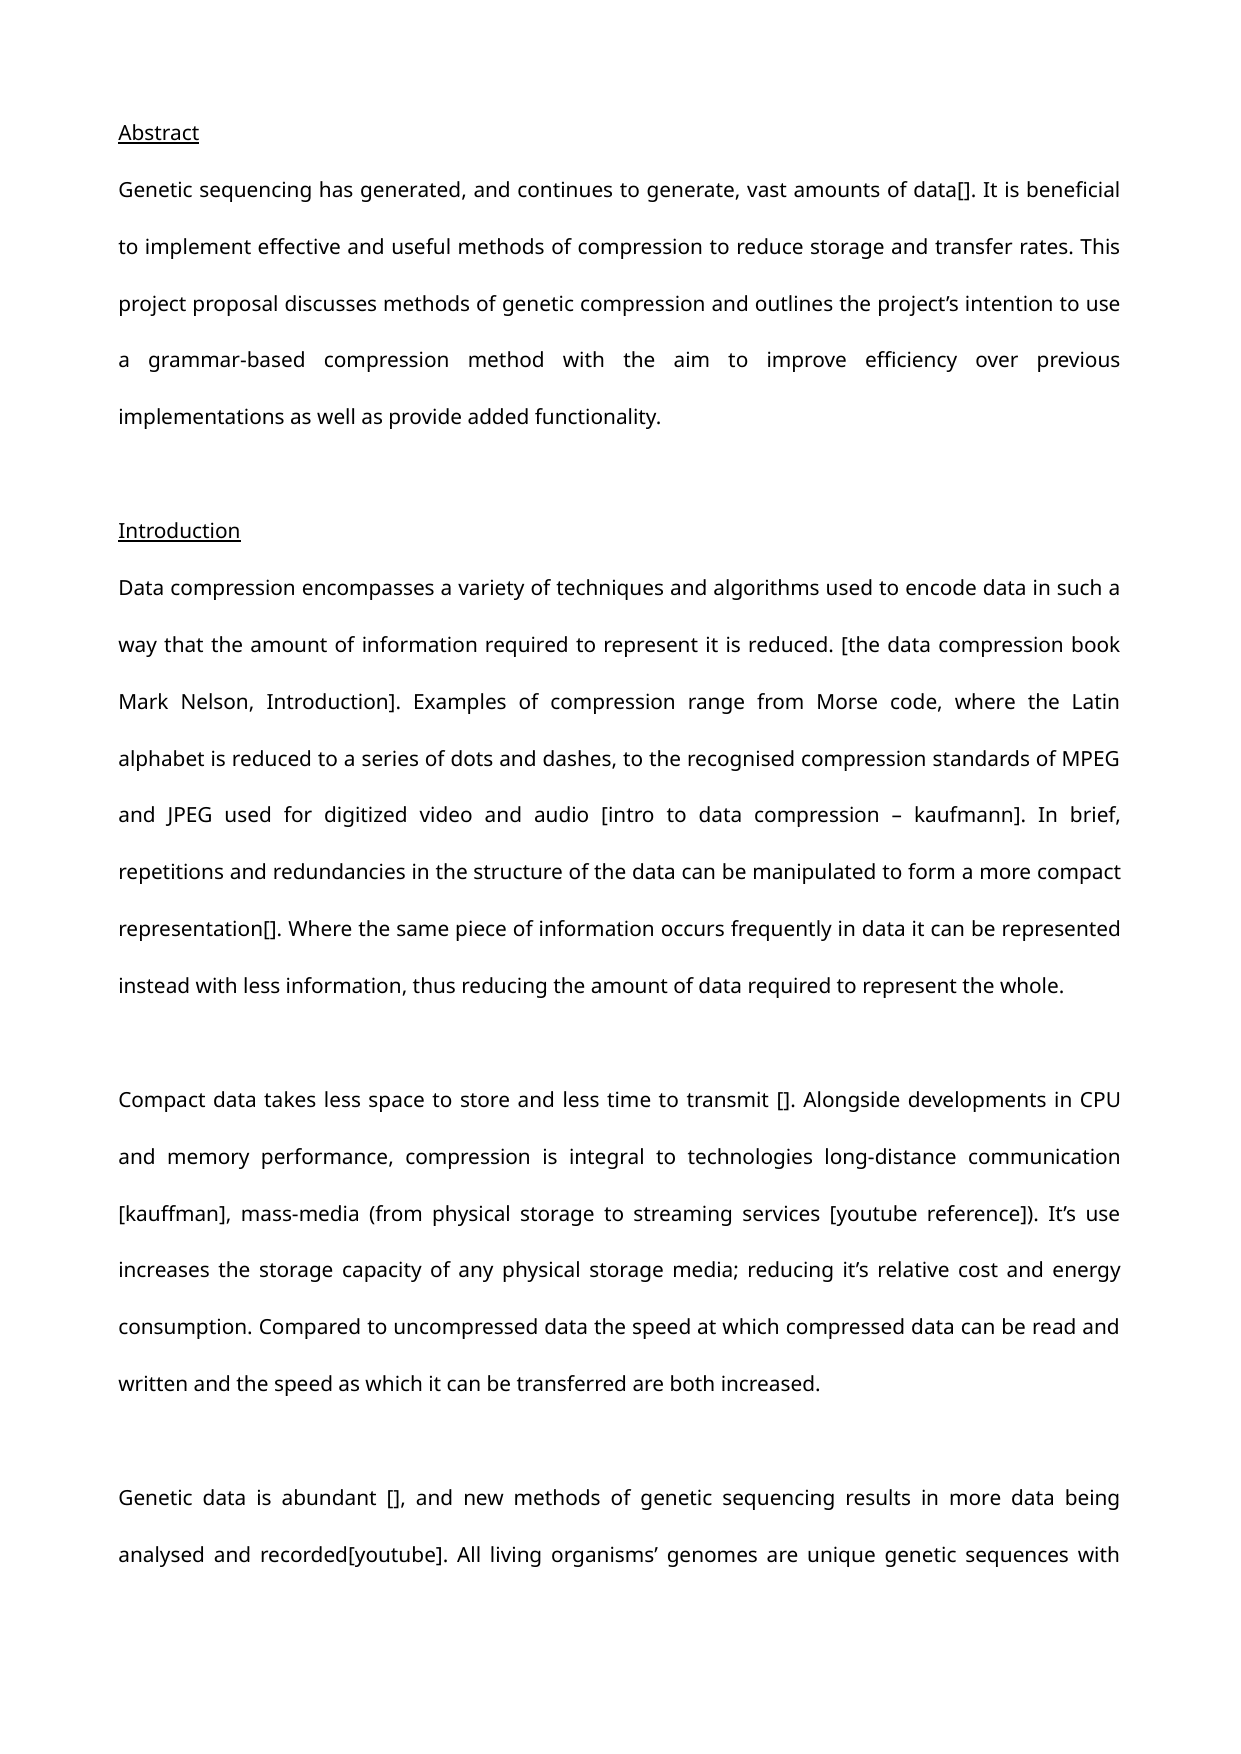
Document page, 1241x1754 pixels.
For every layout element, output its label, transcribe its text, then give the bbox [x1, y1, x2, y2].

text Abstract [118, 118, 1122, 147]
text Compact data takes less space to store and less time to transmit []. Alongside developments in CPU and memory performance, compression is integral to technologies long-distance communication [kauffman], mass-media (from physical storage to streaming services [youtube reference]). It’s use increases the storage capacity of any physical storage media; reducing it’s relative cost and energy consumption. Compared to uncompressed data the speed at which compressed data can be read and written and the speed as which it can be transferred are both increased. [118, 1085, 1122, 1398]
text Genetic sequencing has generated, and continues to generate, vast amounts of data[]. It is beneficial to implement effective and useful methods of compression to reduce storage and transfer rates. This project proposal discusses methods of genetic compression and outlines the project’s intention to use a grammar-based compression method with the aim to improve efficiency over previous implementations as well as provide added functionality. [118, 175, 1122, 431]
text Data compression encompasses a variety of techniques and algorithms used to encode data in such a way that the amount of information required to represent it is reduced. [the data compression book Mark Nelson, Introduction]. Examples of compression range from Morse code, where the Latin alphabet is reduced to a series of dots and dashes, to the recognised compression standards of MPEG and JPEG used for digitized video and audio [intro to data compression – kaufmann]. In brief, repetitions and redundancies in the structure of the data can be manipulated to form a more compact representation[]. Where the same piece of information occurs frequently in data it can be represented instead with less information, thus reducing the amount of data required to represent the whole. [118, 573, 1122, 1000]
text Genetic data is abundant [], and new methods of genetic sequencing results in more data being analysed and recorded[youtube]. All living organisms’ genomes are unique genetic sequences with [118, 1483, 1122, 1568]
text Introduction [118, 516, 1122, 545]
